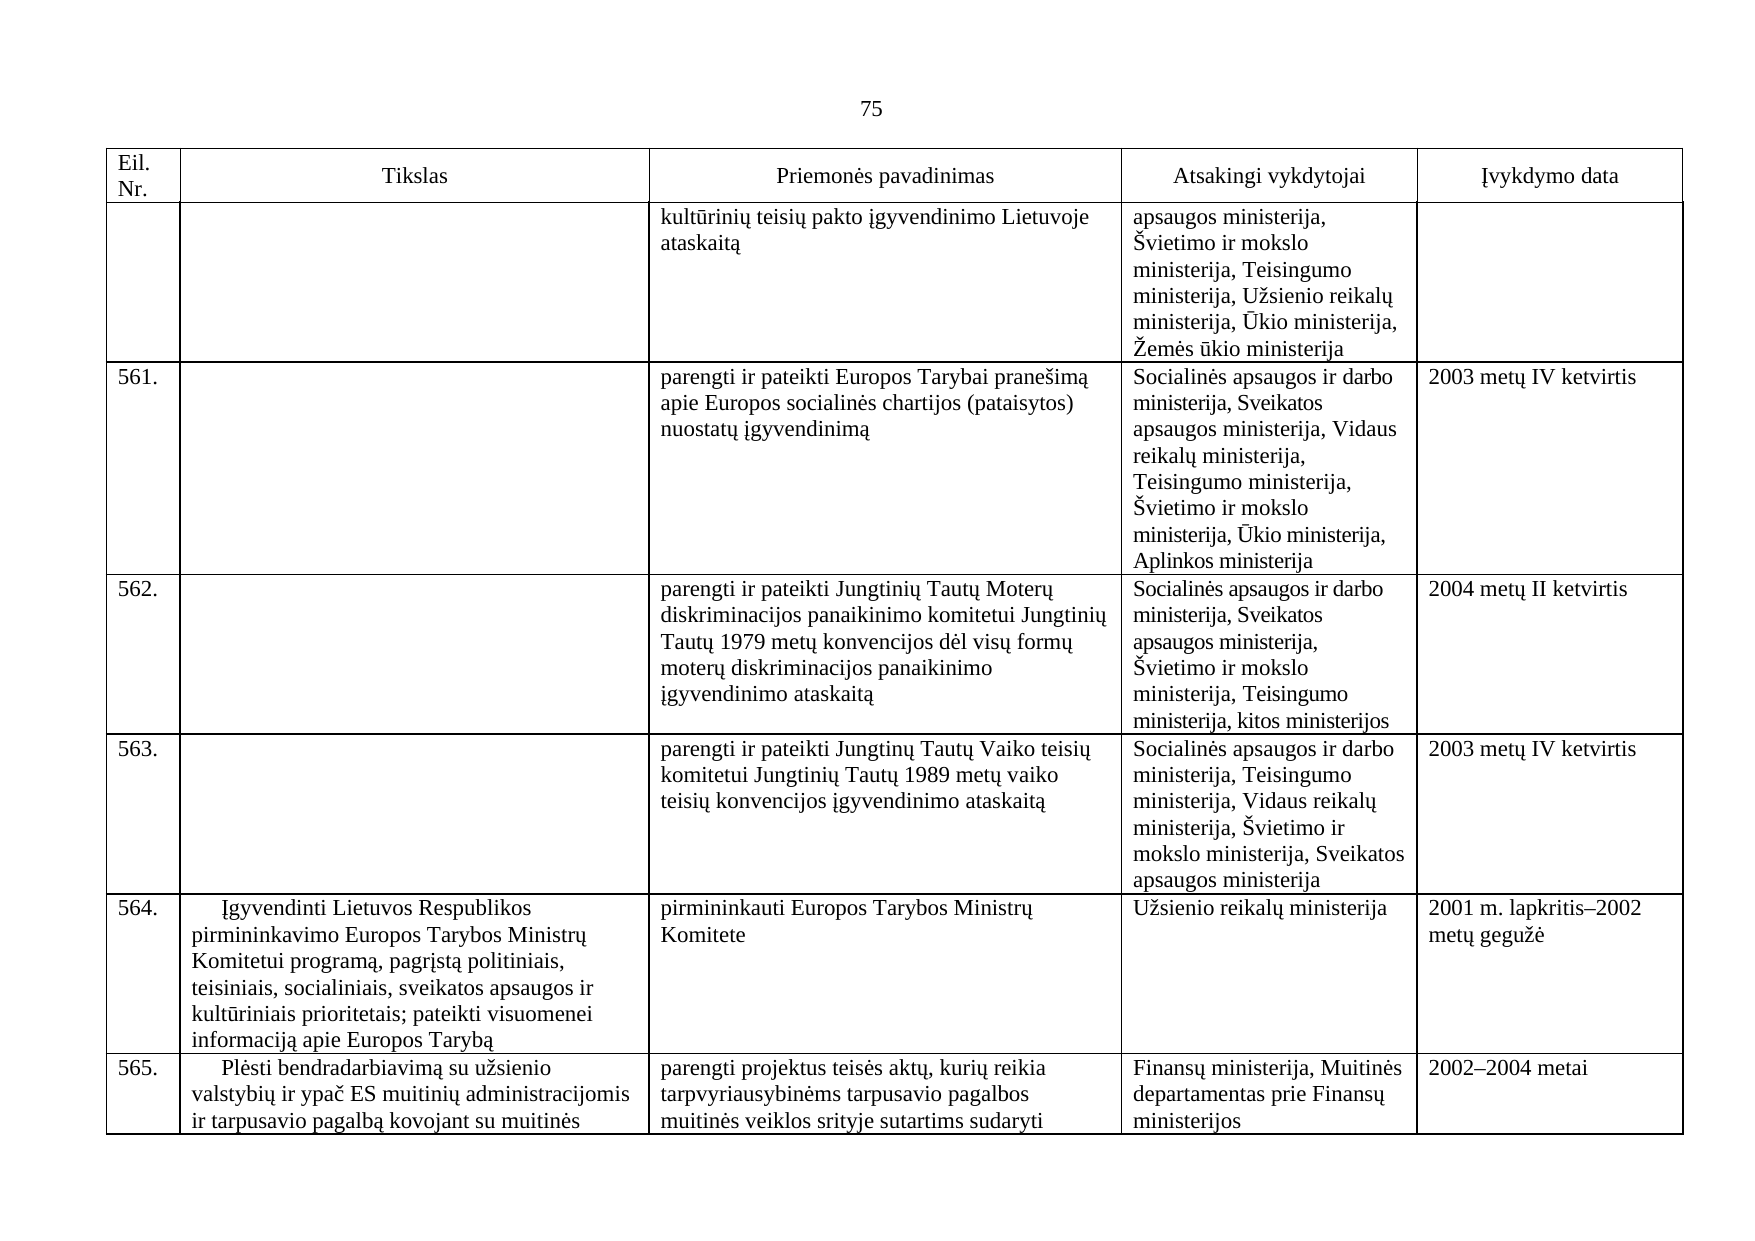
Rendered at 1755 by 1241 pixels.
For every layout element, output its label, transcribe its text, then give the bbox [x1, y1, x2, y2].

table_cell [1418, 203, 1682, 361]
table_cell Įgyvendinti Lietuvos Respublikos pirmininkavimo Europos Tarybos Ministrų Komitetui programą, pagrįstą politiniais, teisiniais, socialiniais, sveikatos apsaugos ir kultūriniais prioritetais; pateikti visuomenei informaciją apie Europos Tarybą [181, 895, 648, 1053]
table_cell Finansų ministerija, Muitinės departamentas prie Finansų ministerijos [1122, 1054, 1416, 1133]
table_cell Socialinės apsaugos ir darbo ministerija, Sveikatos apsaugos ministerija, Švietimo ir mokslo ministerija, Teisingumo ministerija, kitos ministerijos [1122, 575, 1416, 733]
table_cell apsaugos ministerija, Švietimo ir mokslo ministerija, Teisingumo ministerija, Užsienio reikalų ministerija, Ūkio ministerija, Žemės ūkio ministerija [1122, 203, 1416, 361]
table_cell [107, 735, 179, 893]
table_cell parengti ir pateikti Europos Tarybai pranešimą apie Europos socialinės chartijos (pataisytos) nuostatų įgyvendinimą [650, 363, 1121, 573]
table_cell 2003 metų IV ketvirtis [1418, 735, 1682, 893]
table_cell [107, 575, 179, 733]
table_cell Socialinės apsaugos ir darbo ministerija, Teisingumo ministerija, Vidaus reikalų ministerija, Švietimo ir mokslo ministerija, Sveikatos apsaugos ministerija [1122, 735, 1416, 893]
table_cell Plėsti bendradarbiavimą su užsienio valstybių ir ypač ES muitinių administracijomis ir tarpusavio pagalbą kovojant su muitinės [181, 1054, 648, 1133]
table_cell [107, 203, 179, 361]
table_header Atsakingi vykdytojai [1122, 149, 1417, 201]
table_cell 2002–2004 metai [1418, 1054, 1682, 1133]
table_cell 2003 metų IV ketvirtis [1418, 363, 1682, 573]
table_cell Socialinės apsaugos ir darbo ministerija, Sveikatos apsaugos ministerija, Vidaus reikalų ministerija, Teisingumo ministerija, Švietimo ir mokslo ministerija, Ūkio ministerija, Aplinkos ministerija [1122, 363, 1416, 573]
table_cell [181, 363, 648, 573]
table_cell 2004 metų II ketvirtis [1418, 575, 1682, 733]
table_cell Užsienio reikalų ministerija [1122, 895, 1416, 1053]
table_cell [181, 735, 648, 893]
table_header Įvykdymo data [1418, 149, 1682, 201]
table_cell [181, 575, 648, 733]
table_cell pirmininkauti Europos Tarybos Ministrų Komitete [650, 895, 1121, 1053]
table_cell parengti projektus teisės aktų, kurių reikia tarpvyriausybinėms tarpusavio pagalbos muitinės veiklos srityje sutartims sudaryti [650, 1054, 1121, 1133]
table_cell [107, 895, 179, 1053]
table_cell parengti ir pateikti Jungtinų Tautų Vaiko teisių komitetui Jungtinių Tautų 1989 metų vaiko teisių konvencijos įgyvendinimo ataskaitą [650, 735, 1121, 893]
table_cell parengti ir pateikti Jungtinių Tautų Moterų diskriminacijos panaikinimo komitetui Jungtinių Tautų 1979 metų konvencijos dėl visų formų moterų diskriminacijos panaikinimo įgyvendinimo ataskaitą [650, 575, 1121, 733]
table_cell [107, 1054, 179, 1133]
table_header Tikslas [181, 149, 649, 201]
table_cell kultūrinių teisių pakto įgyvendinimo Lietuvoje ataskaitą [650, 203, 1121, 361]
table_header Eil. Nr. [107, 149, 180, 201]
table_cell [181, 203, 648, 361]
table_cell [107, 363, 179, 573]
table_cell 2001 m. lapkritis–2002 metų gegužė [1418, 895, 1682, 1053]
table_header Priemonės pavadinimas [650, 149, 1121, 201]
